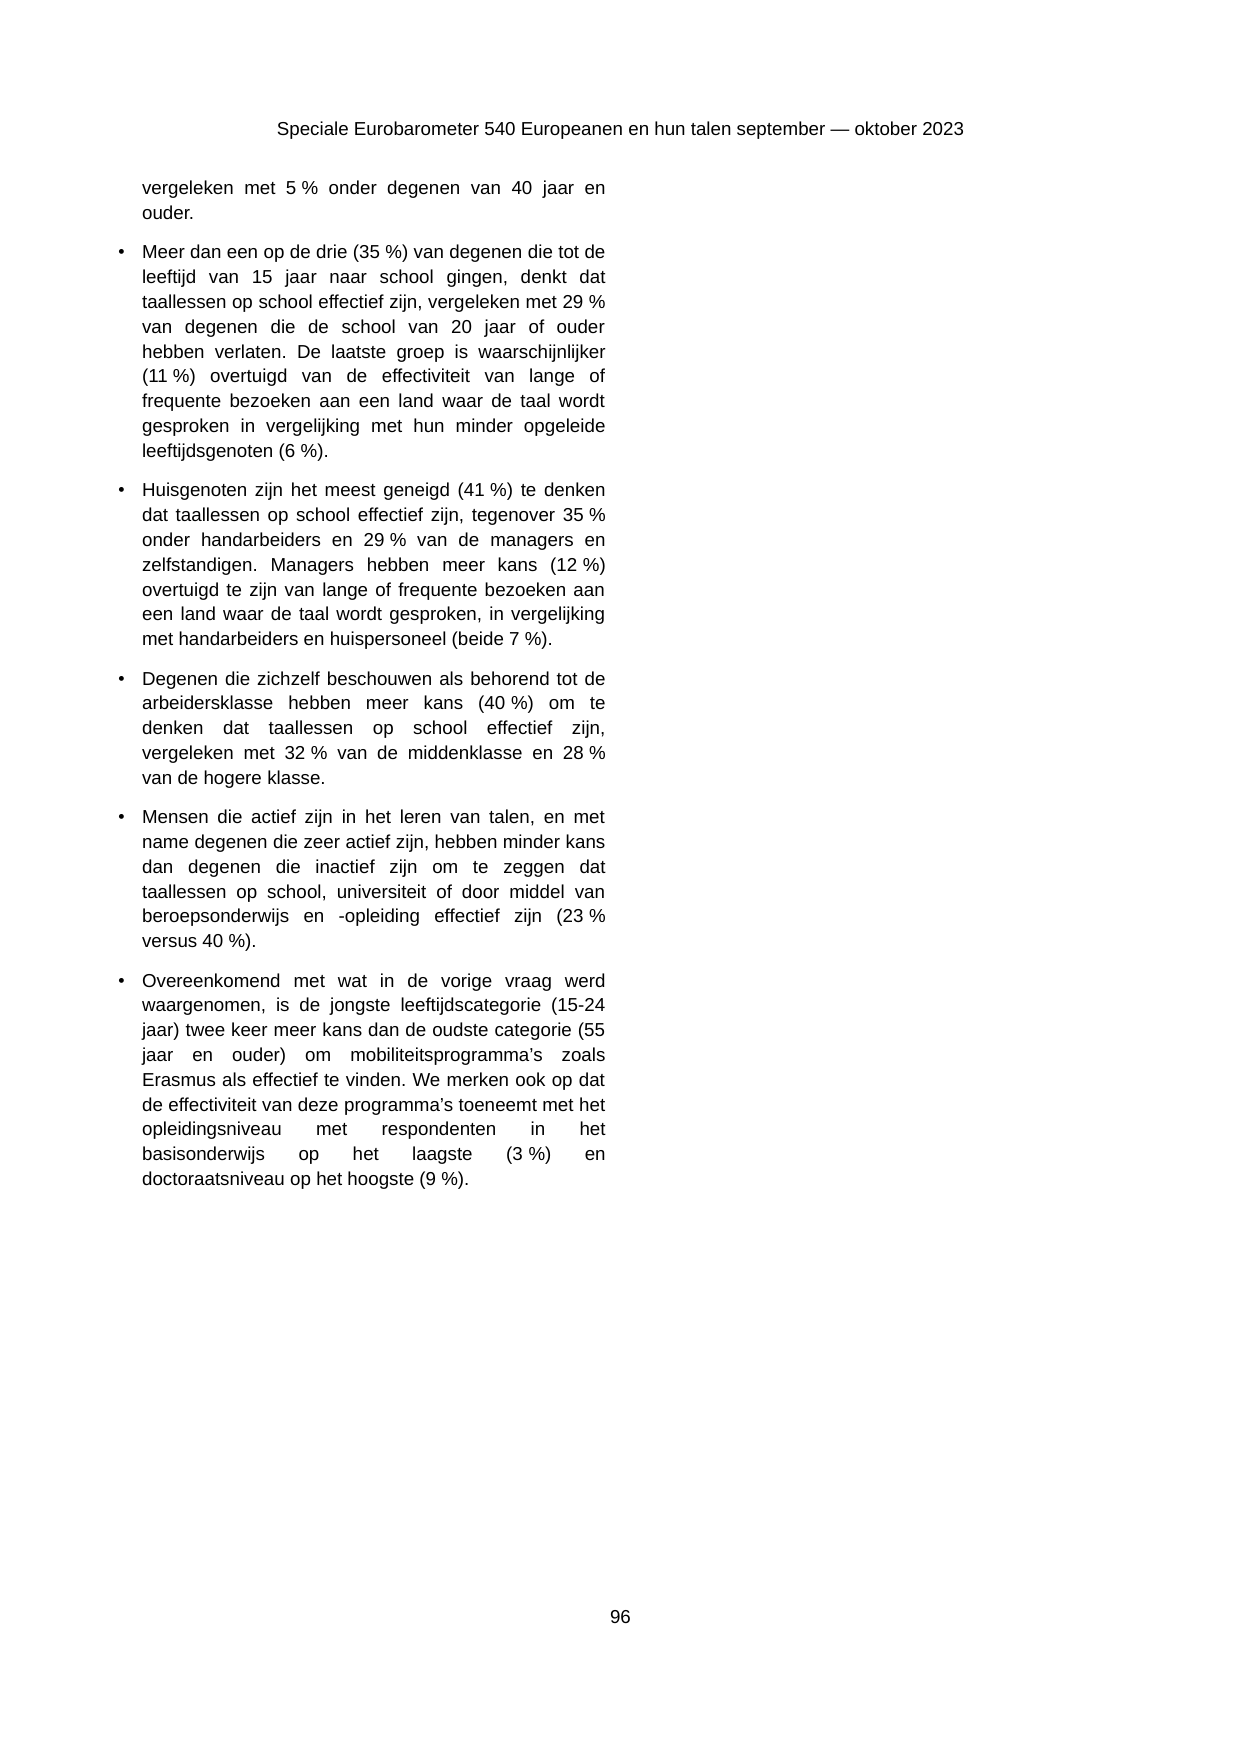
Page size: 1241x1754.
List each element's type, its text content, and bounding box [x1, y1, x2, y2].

list Mensen die actief zijn in het leren van talen, en met name degenen die zeer actief zijn, hebben minder kans dan degenen die inactief zijn om te zeggen dat taallessen op school, universiteit of door middel van beroepsonderwijs en -opleiding effectief zijn (23 % versus 40 %). [118, 806, 605, 952]
list Huisgenoten zijn het meest geneigd (41 %) te denken dat taallessen op school effectief zijn, tegenover 35 % onder handarbeiders en 29 % van de managers en zelfstandigen. Managers hebben meer kans (12 %) overtuigd te zijn van lange of frequente bezoeken aan een land waar de taal wordt gesproken, in vergelijking met handarbeiders en huispersoneel (beide 7 %). [118, 479, 605, 649]
list Overeenkomend met wat in de vorige vraag werd waargenomen, is de jongste leeftijdscategorie (15-24 jaar) twee keer meer kans dan de oudste categorie (55 jaar en ouder) om mobiliteitsprogramma’s zoals Erasmus als effectief te vinden. We merken ook op dat de effectiviteit van deze programma’s toeneemt met het opleidingsniveau met respondenten in het basisonderwijs op het laagste (3 %) en doctoraatsniveau op het hoogste (9 %). [118, 969, 605, 1189]
list vergeleken met 5 % onder degenen van 40 jaar en ouder. [118, 177, 605, 223]
list Meer dan een op de drie (35 %) van degenen die tot de leeftijd van 15 jaar naar school gingen, denkt dat taallessen op school effectief zijn, vergeleken met 29 % van degenen die de school van 20 jaar of ouder hebben verlaten. De laatste groep is waarschijnlijker (11 %) overtuigd van de effectiviteit van lange of frequente bezoeken aan een land waar de taal wordt gesproken in vergelijking met hun minder opgeleide leeftijdsgenoten (6 %). [118, 241, 605, 461]
list Degenen die zichzelf beschouwen als behorend tot de arbeidersklasse hebben meer kans (40 %) om te denken dat taallessen op school effectief zijn, vergeleken met 32 % van de middenklasse en 28 % van de hogere klasse. [118, 667, 605, 788]
